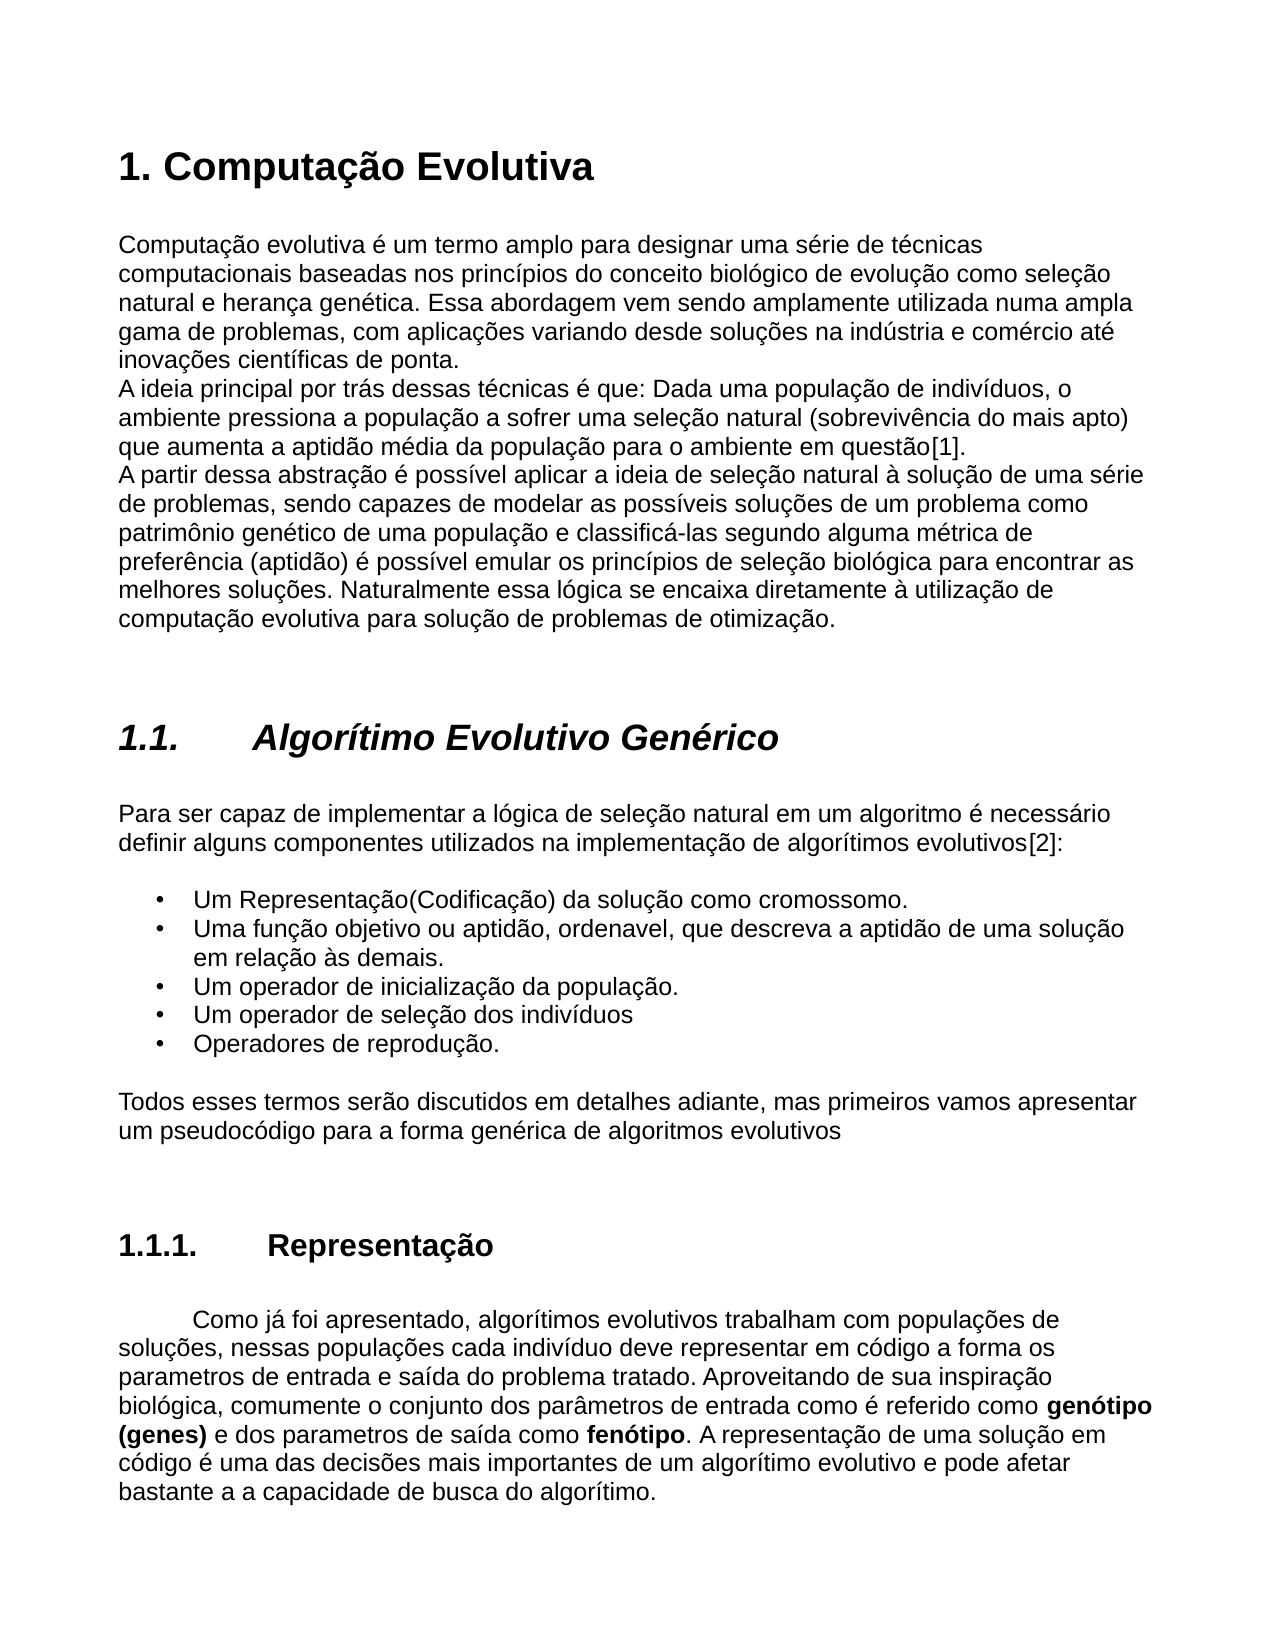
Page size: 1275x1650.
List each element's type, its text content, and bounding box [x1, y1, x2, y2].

subtitle Computação Evolutiva [118, 143, 1157, 189]
text A ideia principal por trás dessas técnicas é que: Dada uma população de indivíduos, o ambiente pressiona a população a sofrer uma seleção natural (sobrevivência do mais apto) que aumenta a aptidão média da população para o ambiente em questão[1]⁠. [118, 374, 1157, 460]
text Computação evolutiva é um termo amplo para designar uma série de técnicas [118, 230, 1157, 259]
subtitle Algorítimo Evolutivo Genérico [118, 715, 1157, 758]
subtitle Representação [118, 1227, 1157, 1263]
text Para ser capaz de implementar a lógica de seleção natural em um algoritmo é necessário definir alguns componentes utilizados na implementação de algorítimos evolutivos[2]⁠: [118, 799, 1157, 856]
text A partir dessa abstração é possível aplicar a ideia de seleção natural à solução de uma série de problemas, sendo capazes de modelar as possíveis soluções de um problema como patrimônio genético de uma população e classificá-las segundo alguma métrica de preferência (aptidão) é possível emular os princípios de seleção biológica para encontrar as melhores soluções. Naturalmente essa lógica se encaixa diretamente à utilização de computação evolutiva para solução de problemas de otimização. [118, 460, 1157, 633]
text Como já foi apresentado, algorítimos evolutivos trabalham com populações de soluções, nessas populações cada indivíduo deve representar em código a forma os parametros de entrada e saída do problema tratado. Aproveitando de sua inspiração biológica, comumente o conjunto dos parâmetros de entrada como é referido como genótipo (genes) e dos parametros de saída como fenótipo. A representação de uma solução em código é uma das decisões mais importantes de um algorítimo evolutivo e pode afetar bastante a a capacidade de busca do algorítimo. [118, 1304, 1157, 1506]
list Um operador de seleção dos indivíduos [156, 1000, 1157, 1029]
text computacionais baseadas nos princípios do conceito biológico de evolução como seleção natural e herança genética. Essa abordagem vem sendo amplamente utilizada numa ampla gama de problemas, com aplicações variando desde soluções na indústria e comércio até inovações científicas de ponta. [118, 259, 1157, 374]
list Um operador de inicialização da população. [156, 972, 1157, 1000]
list Um Representação(Codificação) da solução como cromossomo. [156, 885, 1157, 914]
text Todos esses termos serão discutidos em detalhes adiante, mas primeiros vamos apresentar um pseudocódigo para a forma genérica de algoritmos evolutivos [118, 1087, 1157, 1144]
list Uma função objetivo ou aptidão, ordenavel, que descreva a aptidão de uma solução em relação às demais. [156, 914, 1157, 972]
list Operadores de reprodução. [156, 1029, 1157, 1058]
